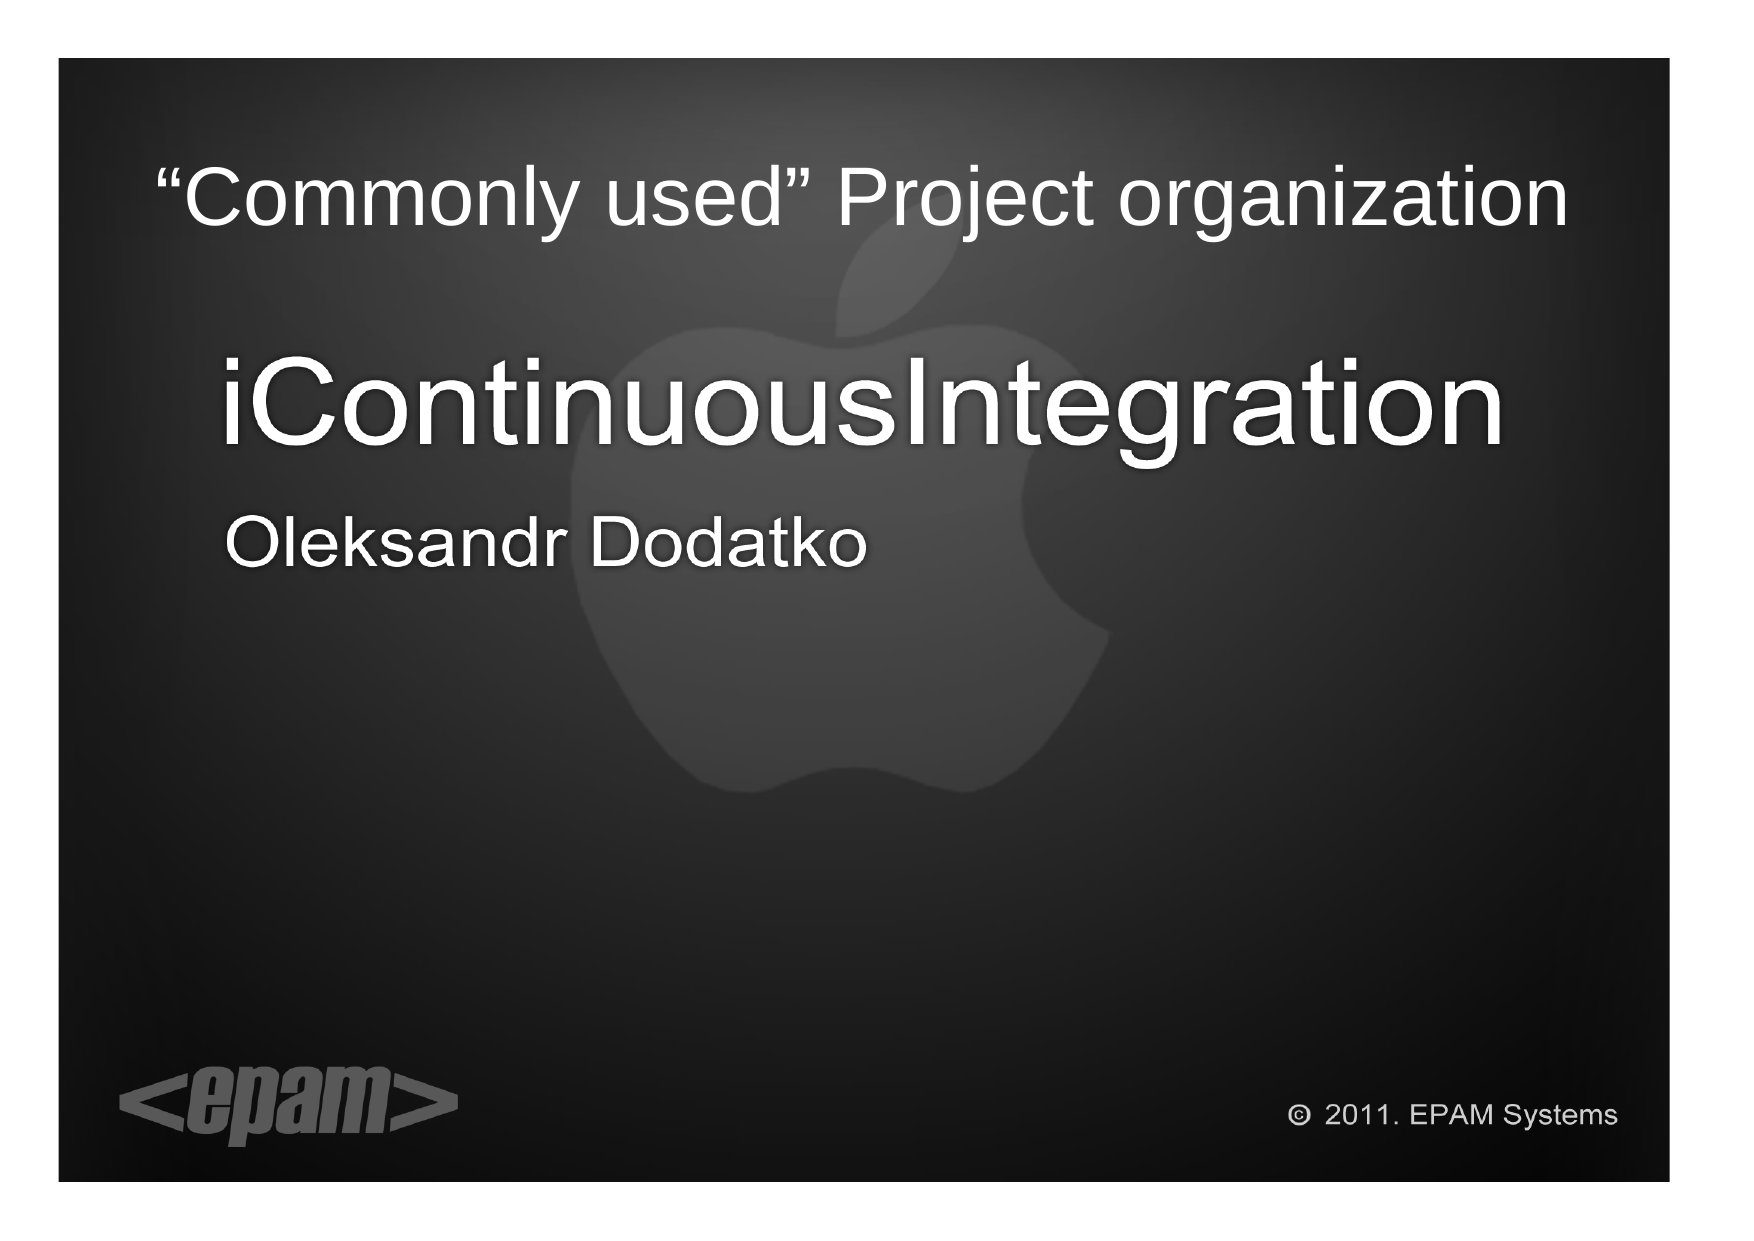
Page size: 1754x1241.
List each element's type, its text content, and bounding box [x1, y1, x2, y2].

title “Commonly used” Project organization [138, 103, 1589, 291]
picture [58, 58, 1670, 1182]
